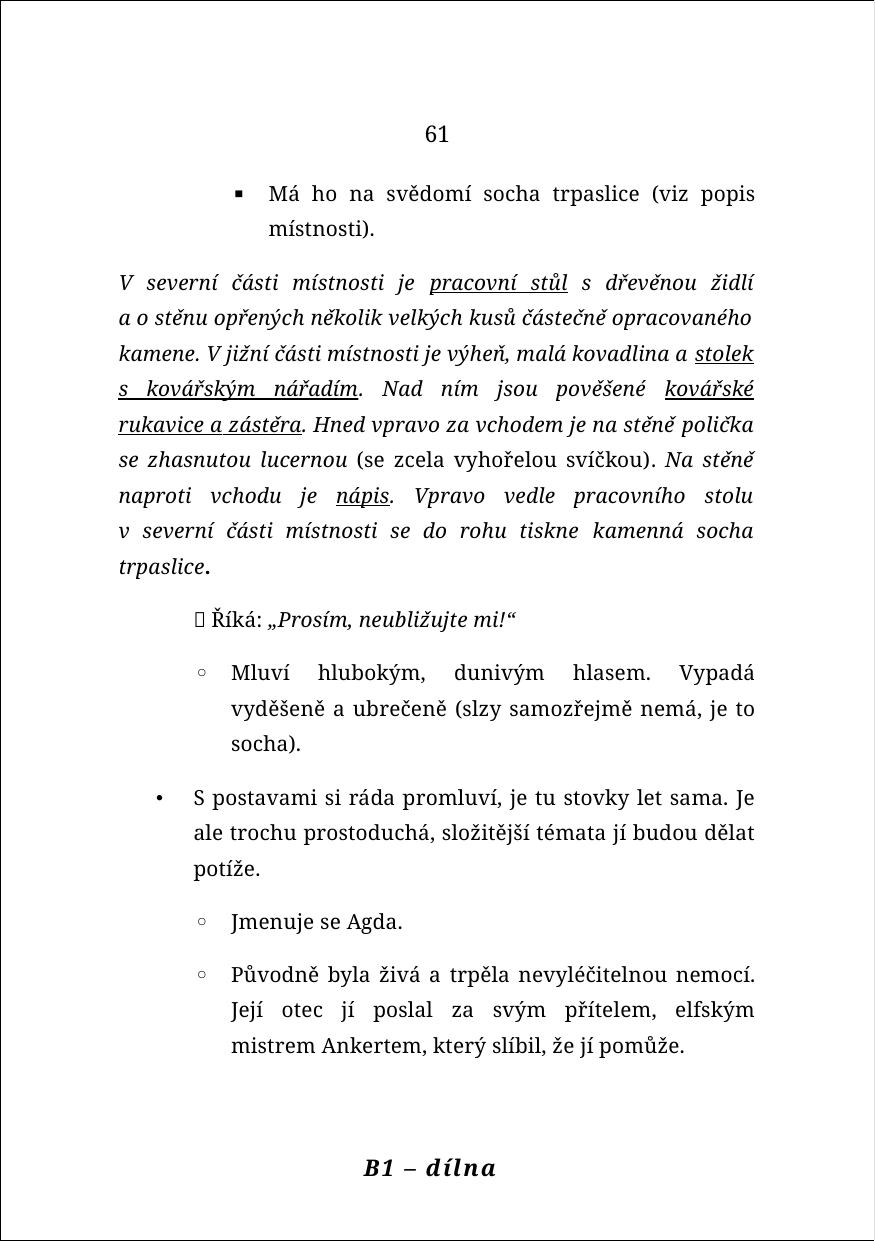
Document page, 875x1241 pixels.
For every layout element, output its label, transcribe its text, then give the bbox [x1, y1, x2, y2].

list 💬 Říká: „Prosím, neubližujte mi!“ [156, 605, 756, 633]
list Má ho na svědomí socha trpaslice (viz popis místnosti). [231, 179, 756, 243]
list Jmenuje se Agda. [193, 907, 756, 935]
list S⁠ postavami si ráda promluví, je tu stovky let sama. Je ale trochu prostoduchá, složitější témata jí budou dělat potíže. [156, 783, 756, 882]
text V⁠ severní části místnosti je pracovní stůl s⁠ dřevěnou židlí a⁠ o⁠ stěnu opřených několik velkých kusů částečně opracovaného kamene. V⁠ jižní části místnosti je výheň, malá kovadlina a⁠ stolek s⁠ kovářským nářadím. Nad ním jsou pověšené kovářské rukavice a⁠ zástěra. Hned vpravo za vchodem je na stěně polička se zhasnutou⁠ lucernou (se zcela vyhořelou svíčkou). Na stěně naproti vchodu je nápis. Vpravo vedle pracovního stolu v⁠ severní části místnosti se do rohu tiskne kamenná socha trpaslice. [118, 268, 756, 580]
list Mluví hlubokým, dunivým hlasem. Vypadá vyděšeně a⁠ ubrečeně (slzy samozřejmě nemá, je to socha). [193, 658, 756, 758]
list Původně byla živá a⁠ trpěla nevyléčitelnou nemocí. Její otec jí poslal za svým přítelem, elfským mistrem Ankertem, který slíbil, že jí pomůže. [193, 960, 756, 1059]
